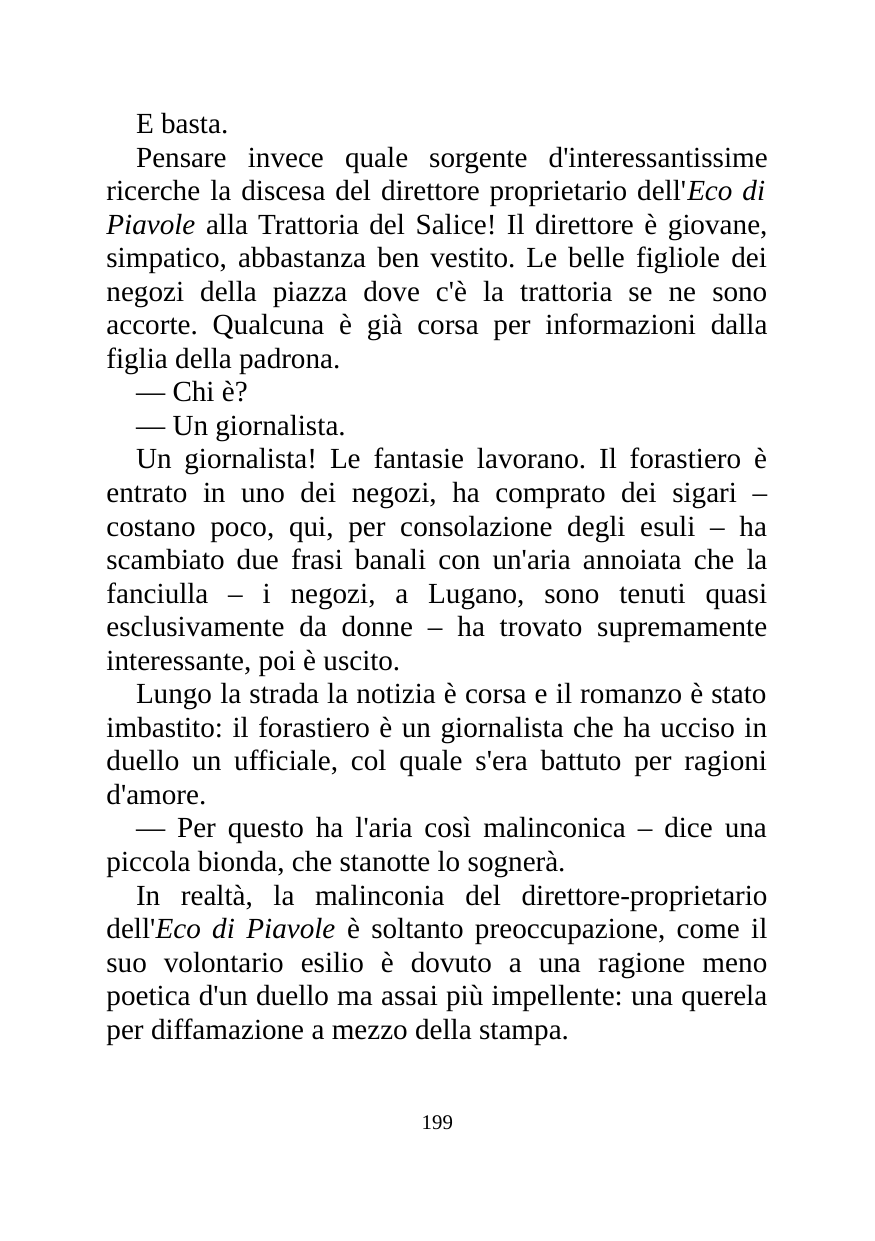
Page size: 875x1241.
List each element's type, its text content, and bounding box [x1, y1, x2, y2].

text In realtà, la malinconia del direttore-proprietario dell'Eco di Piavole è soltanto preoccupazione, come il suo volontario esilio è dovuto a una ragione meno poetica d'un duello ma assai più impellente: una querela per diffamazione a mezzo della stampa. [106, 878, 768, 1045]
text — Per questo ha l'aria così malinconica – dice una piccola bionda, che stanotte lo sognerà. [106, 811, 768, 878]
text Un giornalista! Le fantasie lavorano. Il forastiero è entrato in uno dei negozi, ha comprato dei sigari – costano poco, qui, per consolazione degli esuli – ha scambiato due frasi banali con un'aria annoiata che la fanciulla – i negozi, a Lugano, sono tenuti quasi esclusivamente da donne – ha trovato supremamente interessante, poi è uscito. [106, 442, 768, 676]
text — Un giornalista. [106, 408, 768, 442]
text Lungo la strada la notizia è corsa e il romanzo è stato imbastito: il forastiero è un giornalista che ha ucciso in duello un ufficiale, col quale s'era battuto per ragioni d'amore. [106, 676, 768, 811]
text — Chi è? [106, 374, 768, 408]
text E basta. [106, 106, 768, 140]
text Pensare invece quale sorgente d'interessantissime ricerche la discesa del direttore proprietario dell'Eco di Piavole alla Trattoria del Salice! Il direttore è giovane, simpatico, abbastanza ben vestito. Le belle figliole dei negozi della piazza dove c'è la trattoria se ne sono accorte. Qualcuna è già corsa per informazioni dalla figlia della padrona. [106, 140, 768, 374]
